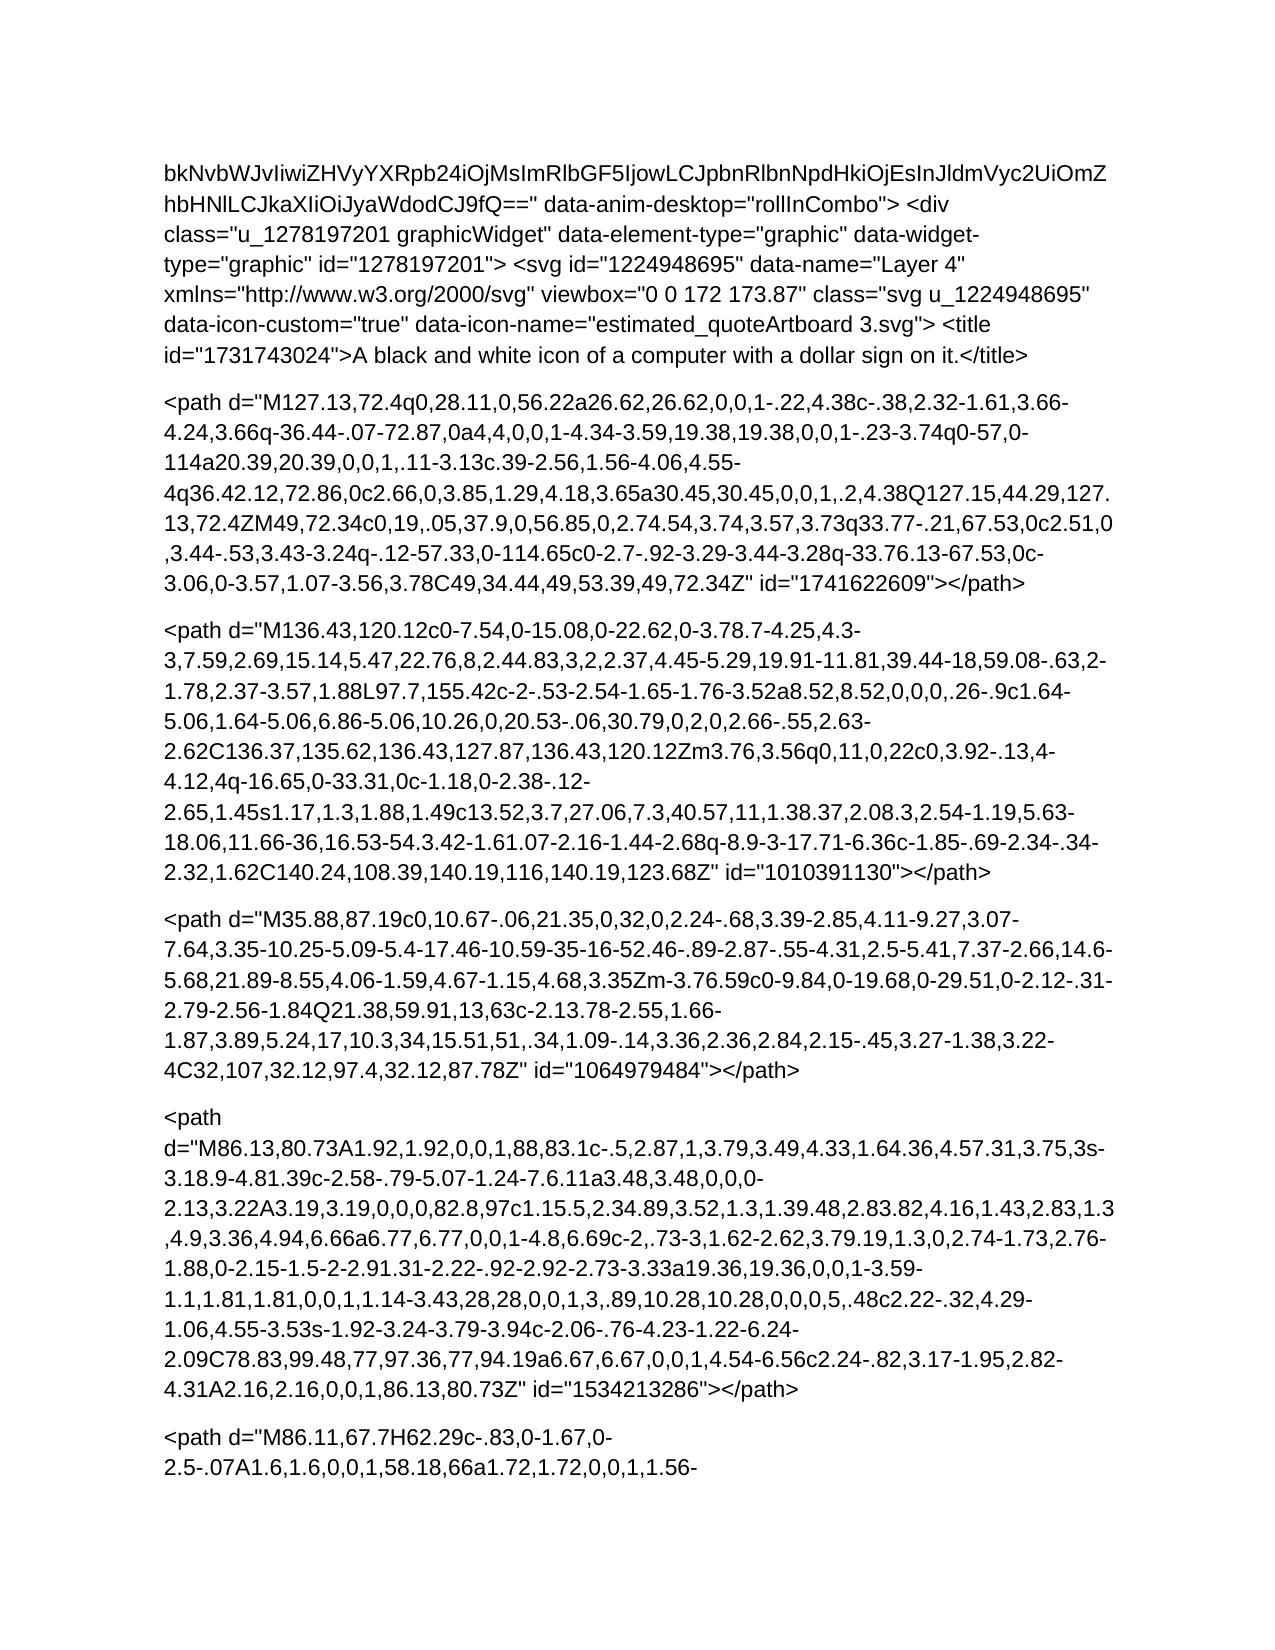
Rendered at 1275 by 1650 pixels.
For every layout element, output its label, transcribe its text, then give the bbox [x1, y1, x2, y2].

table_cell bkNvbWJvIiwiZHVyYXRpb24iOjMsImRlbGF5IjowLCJpbnRlbnNpdHkiOjEsInJldmVyc2UiOmZhbHNlLCJkaXIiOiJyaWdodCJ9fQ==" data-anim-desktop="rollInCombo"> <div class="u_1278197201 graphicWidget" data-element-type="graphic" data-widget-type="graphic" id="1278197201"> <svg id="1224948695" data-name="Layer 4" xmlns="http://www.w3.org/2000/svg" viewbox="0 0 172 173.87" class="svg u_1224948695" data-icon-custom="true" data-icon-name="estimated_quoteArtboard 3.svg"> <title id="1731743024">A black and white icon of a computer with a dollar sign on it.</title> [153, 150, 1125, 378]
table_cell <path d="M136.43,120.12c0-7.54,0-15.08,0-22.62,0-3.78.7-4.25,4.3-3,7.59,2.69,15.14,5.47,22.76,8,2.44.83,3,2,2.37,4.45-5.29,19.91-11.81,39.44-18,59.08-.63,2-1.78,2.37-3.57,1.88L97.7,155.42c-2-.53-2.54-1.65-1.76-3.52a8.52,8.52,0,0,0,.26-.9c1.64-5.06,1.64-5.06,6.86-5.06,10.26,0,20.53-.06,30.79,0,2,0,2.66-.55,2.63-2.62C136.37,135.62,136.43,127.87,136.43,120.12Zm3.76,3.56q0,11,0,22c0,3.92-.13,4-4.12,4q-16.65,0-33.31,0c-1.18,0-2.38-.12-2.65,1.45s1.17,1.3,1.88,1.49c13.52,3.7,27.06,7.3,40.57,11,1.38.37,2.08.3,2.54-1.19,5.63-18.06,11.66-36,16.53-54.3.42-1.61.07-2.16-1.44-2.68q-8.9-3-17.71-6.36c-1.85-.69-2.34-.34-2.32,1.62C140.24,108.39,140.19,116,140.19,123.68Z" id="1010391130"></path> [153, 607, 1125, 896]
table_cell <path d="M127.13,72.4q0,28.11,0,56.22a26.62,26.62,0,0,1-.22,4.38c-.38,2.32-1.61,3.66-4.24,3.66q-36.44-.07-72.87,0a4,4,0,0,1-4.34-3.59,19.38,19.38,0,0,1-.23-3.74q0-57,0-114a20.39,20.39,0,0,1,.11-3.13c.39-2.56,1.56-4.06,4.55-4q36.42.12,72.86,0c2.66,0,3.85,1.29,4.18,3.65a30.45,30.45,0,0,1,.2,4.38Q127.15,44.29,127.13,72.4ZM49,72.34c0,19,.05,37.9,0,56.85,0,2.74.54,3.74,3.57,3.73q33.77-.21,67.53,0c2.51,0,3.44-.53,3.43-3.24q-.12-57.33,0-114.65c0-2.7-.92-3.29-3.44-3.28q-33.76.13-67.53,0c-3.06,0-3.57,1.07-3.56,3.78C49,34.44,49,53.39,49,72.34Z" id="1741622609"></path> [153, 379, 1125, 607]
table_cell <path d="M86.11,67.7H62.29c-.83,0-1.67,0-2.5-.07A1.6,1.6,0,0,1,58.18,66a1.72,1.72,0,0,1,1.56- [153, 1413, 1125, 1490]
table_cell <path d="M35.88,87.19c0,10.67-.06,21.35,0,32,0,2.24-.68,3.39-2.85,4.11-9.27,3.07-7.64,3.35-10.25-5.09-5.4-17.46-10.59-35-16-52.46-.89-2.87-.55-4.31,2.5-5.41,7.37-2.66,14.6-5.68,21.89-8.55,4.06-1.59,4.67-1.15,4.68,3.35Zm-3.76.59c0-9.84,0-19.68,0-29.51,0-2.12-.31-2.79-2.56-1.84Q21.38,59.91,13,63c-2.13.78-2.55,1.66-1.87,3.89,5.24,17,10.3,34,15.51,51,.34,1.09-.14,3.36,2.36,2.84,2.15-.45,3.27-1.38,3.22-4C32,107,32.12,97.4,32.12,87.78Z" id="1064979484"></path> [153, 896, 1125, 1094]
table_cell <path d="M86.13,80.73A1.92,1.92,0,0,1,88,83.1c-.5,2.87,1,3.79,3.49,4.33,1.64.36,4.57.31,3.75,3s-3.18.9-4.81.39c-2.58-.79-5.07-1.24-7.6.11a3.48,3.48,0,0,0-2.13,3.22A3.19,3.19,0,0,0,82.8,97c1.15.5,2.34.89,3.52,1.3,1.39.48,2.83.82,4.16,1.43,2.83,1.3,4.9,3.36,4.94,6.66a6.77,6.77,0,0,1-4.8,6.69c-2,.73-3,1.62-2.62,3.79.19,1.3,0,2.74-1.73,2.76-1.88,0-2.15-1.5-2-2.91.31-2.22-.92-2.92-2.73-3.33a19.36,19.36,0,0,1-3.59-1.1,1.81,1.81,0,0,1,1.14-3.43,28,28,0,0,1,3,.89,10.28,10.28,0,0,0,5,.48c2.22-.32,4.29-1.06,4.55-3.53s-1.92-3.24-3.79-3.94c-2.06-.76-4.23-1.22-6.24-2.09C78.83,99.48,77,97.36,77,94.19a6.67,6.67,0,0,1,4.54-6.56c2.24-.82,3.17-1.95,2.82-4.31A2.16,2.16,0,0,1,86.13,80.73Z" id="1534213286"></path> [153, 1094, 1125, 1413]
